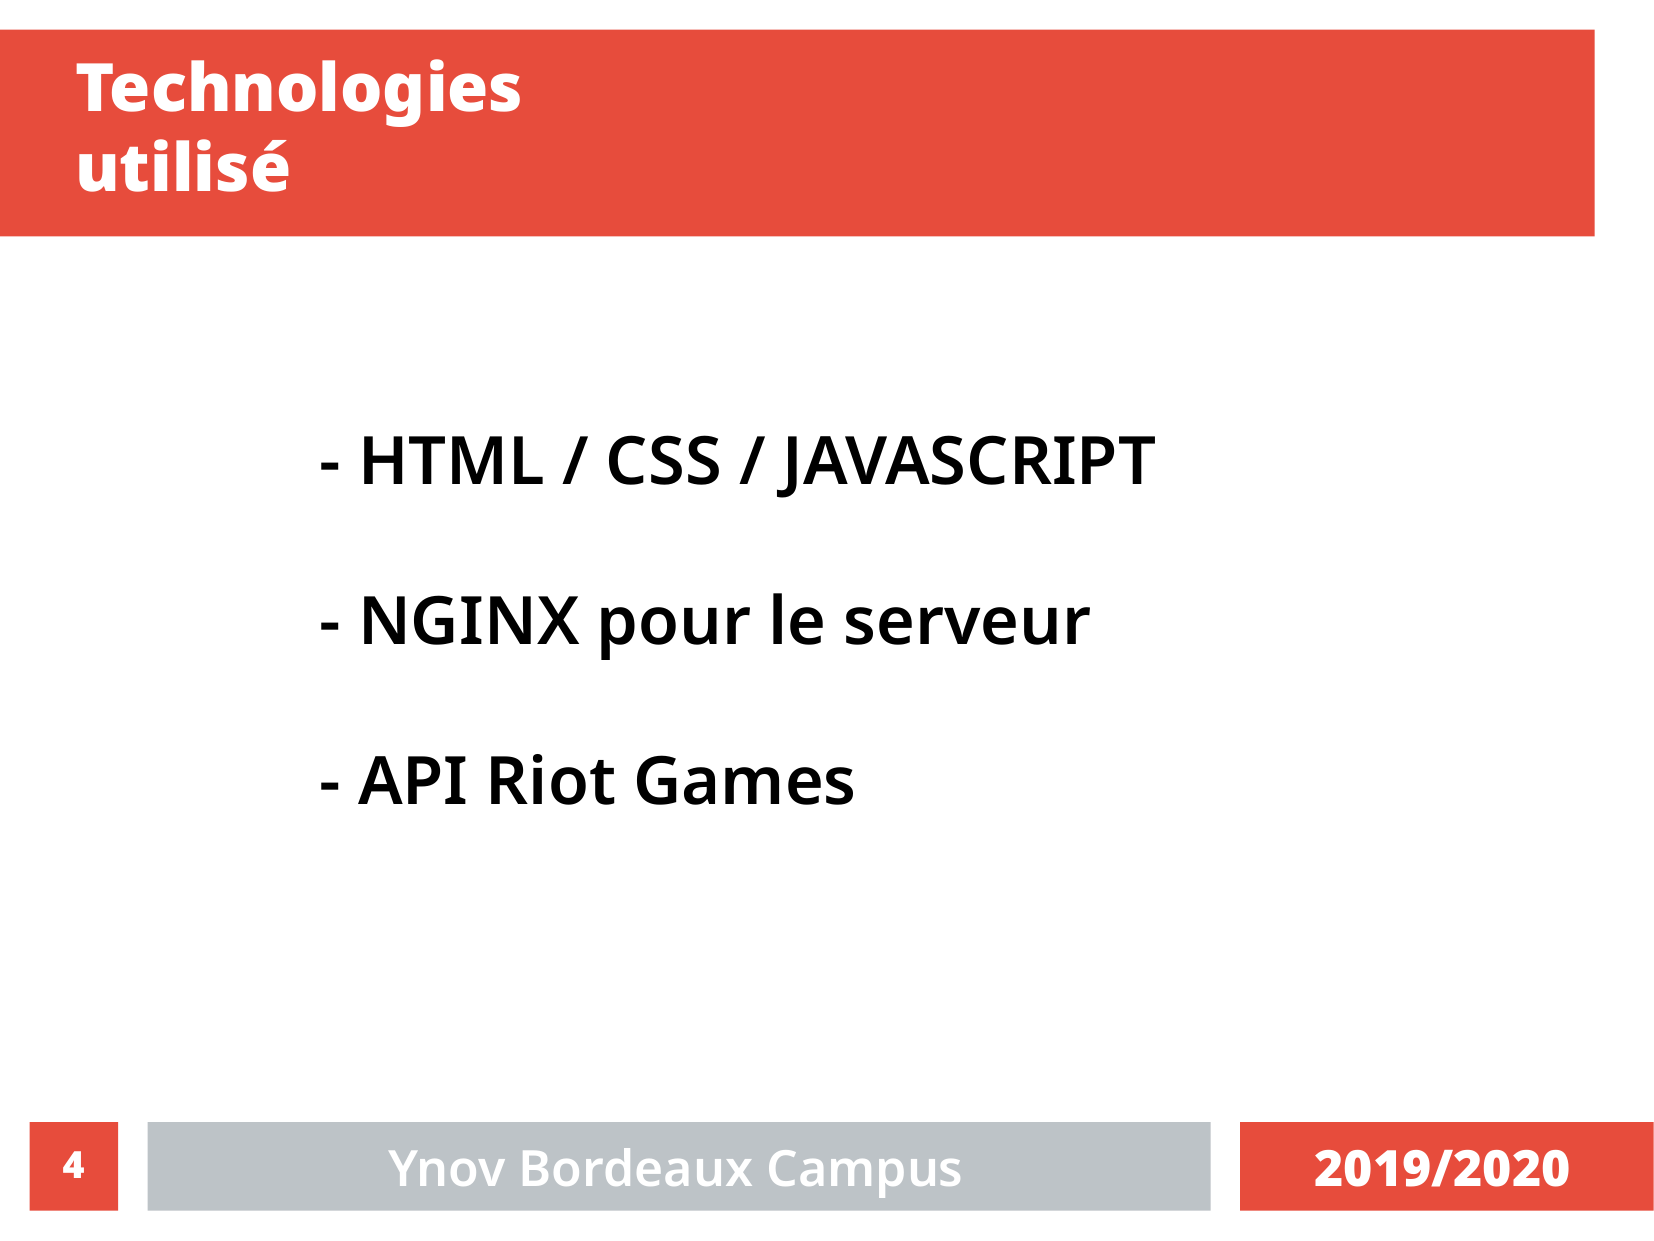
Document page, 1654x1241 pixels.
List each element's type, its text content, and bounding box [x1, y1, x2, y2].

text_box - HTML / CSS / JAVASCRIPT - NGINX pour le serveur - API Riot Games [304, 410, 1350, 830]
text_box 2019/2020 [1247, 1128, 1639, 1205]
text_box Technologies utilisé [60, 37, 697, 213]
text_box Ynov Bordeaux Campus [153, 1128, 1199, 1205]
text_box [29, 1122, 119, 1211]
